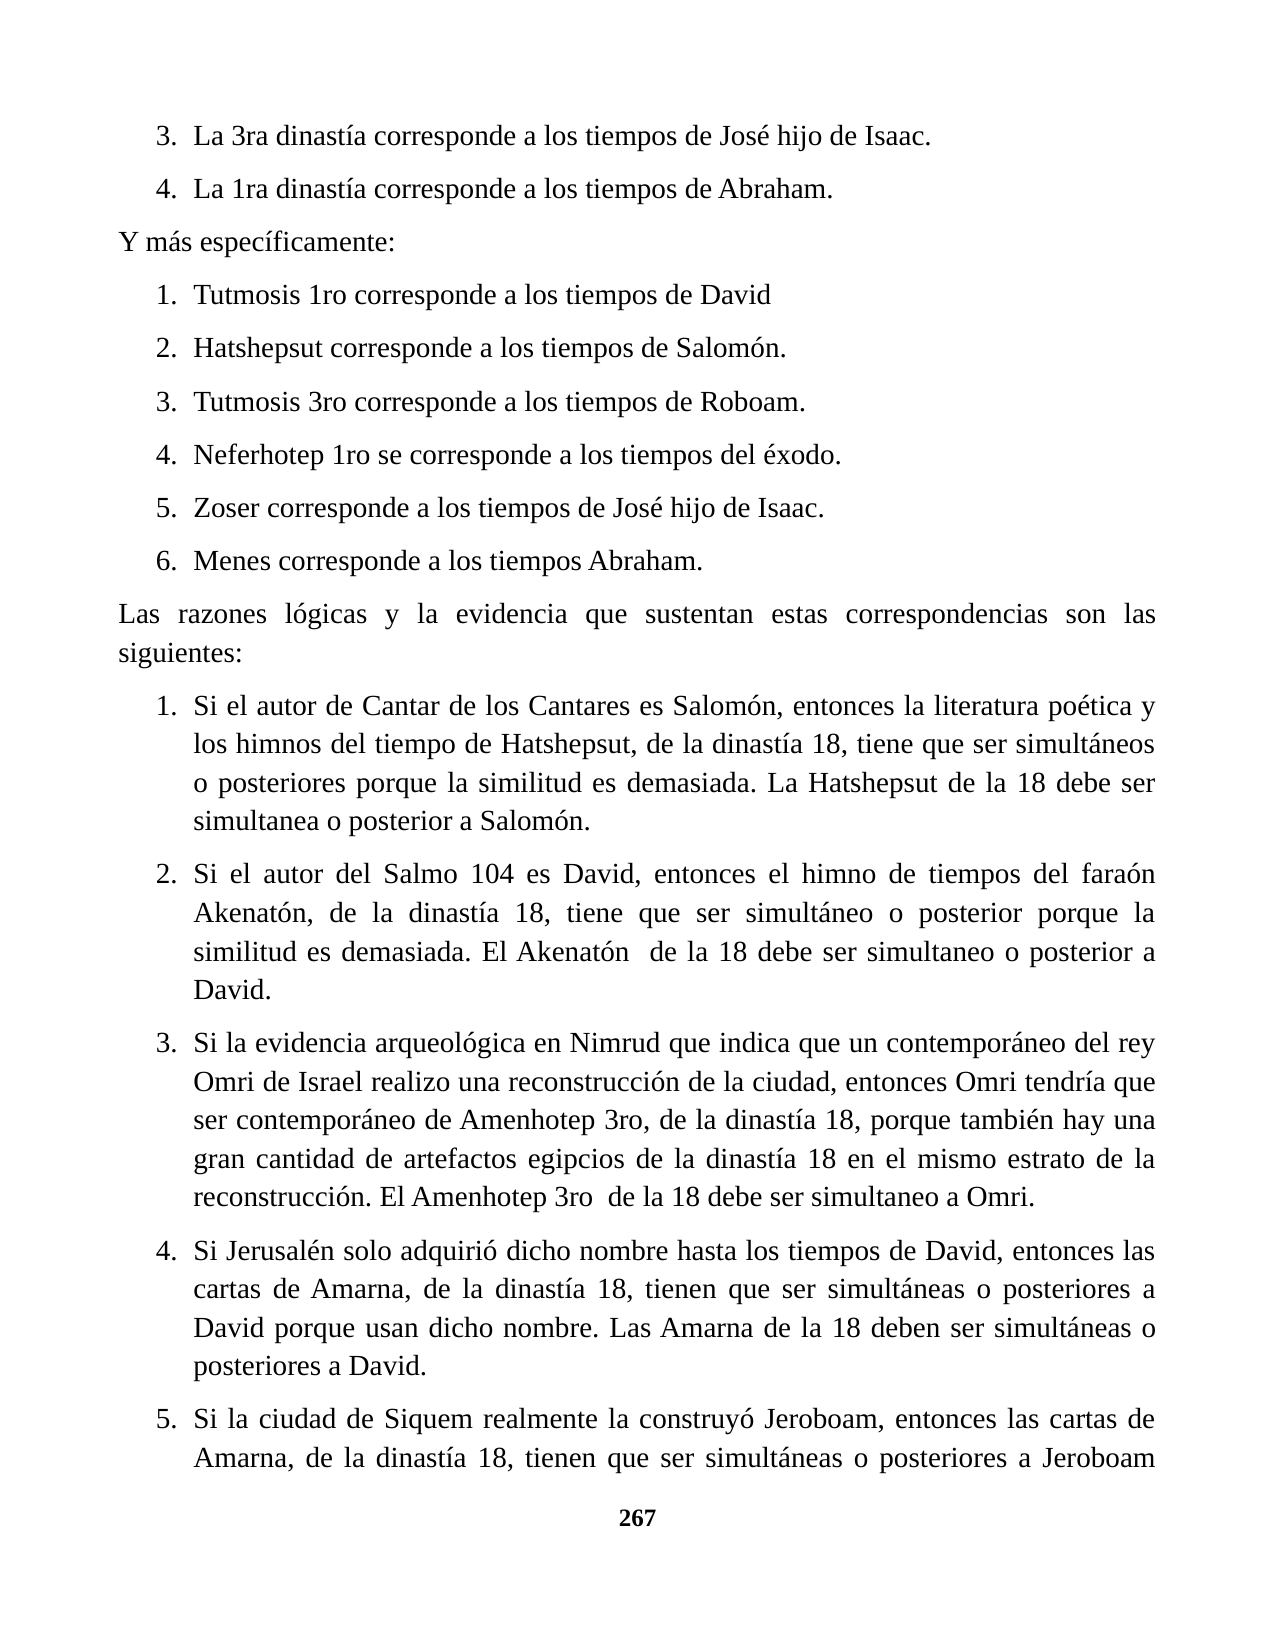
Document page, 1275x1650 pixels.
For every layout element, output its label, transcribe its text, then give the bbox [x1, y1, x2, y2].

list Tutmosis 1ro corresponde a los tiempos de David [156, 277, 1157, 311]
list Tutmosis 3ro corresponde a los tiempos de Roboam. [156, 384, 1157, 417]
text Y más específicamente: [118, 224, 1157, 258]
list Zoser corresponde a los tiempos de José hijo de Isaac. [156, 490, 1157, 523]
list La 3ra dinastía corresponde a los tiempos de José hijo de Isaac. [156, 118, 1157, 152]
list Hatshepsut corresponde a los tiempos de Salomón. [156, 331, 1157, 364]
text Las razones lógicas y la evidencia que sustentan estas correspondencias son las siguientes: [118, 596, 1157, 668]
list La 1ra dinastía corresponde a los tiempos de Abraham. [156, 171, 1157, 205]
list Si la evidencia arqueológica en Nimrud que indica que un contemporáneo del rey Omri de Israel realizo una reconstrucción de la ciudad, entonces Omri tendría que ser contemporáneo de Amenhotep 3ro, de la dinastía 18, porque también hay una gran cantidad de artefactos egipcios de la dinastía 18 en el mismo estrato de la reconstrucción. El Amenhotep 3ro de la 18 debe ser simultaneo a Omri. [156, 1025, 1157, 1213]
list Si el autor de Cantar de los Cantares es Salomón, entonces la literatura poética y los himnos del tiempo de Hatshepsut, de la dinastía 18, tiene que ser simultáneos o posteriores porque la similitud es demasiada. La Hatshepsut de la 18 debe ser simultanea o posterior a Salomón. [156, 688, 1157, 837]
list Si Jerusalén solo adquirió dicho nombre hasta los tiempos de David, entonces las cartas de Amarna, de la dinastía 18, tienen que ser simultáneas o posteriores a David porque usan dicho nombre. Las Amarna de la 18 deben ser simultáneas o posteriores a David. [156, 1233, 1157, 1382]
list Menes corresponde a los tiempos Abraham. [156, 543, 1157, 577]
list Neferhotep 1ro se corresponde a los tiempos del éxodo. [156, 437, 1157, 470]
list Si el autor del Salmo 104 es David, entonces el himno de tiempos del faraón Akenatón, de la dinastía 18, tiene que ser simultáneo o posterior porque la similitud es demasiada. El Akenatón de la 18 debe ser simultaneo o posterior a David. [156, 857, 1157, 1006]
list Si la ciudad de Siquem realmente la construyó Jeroboam, entonces las cartas de Amarna, de la dinastía 18, tienen que ser simultáneas o posteriores a Jeroboam [156, 1401, 1157, 1473]
